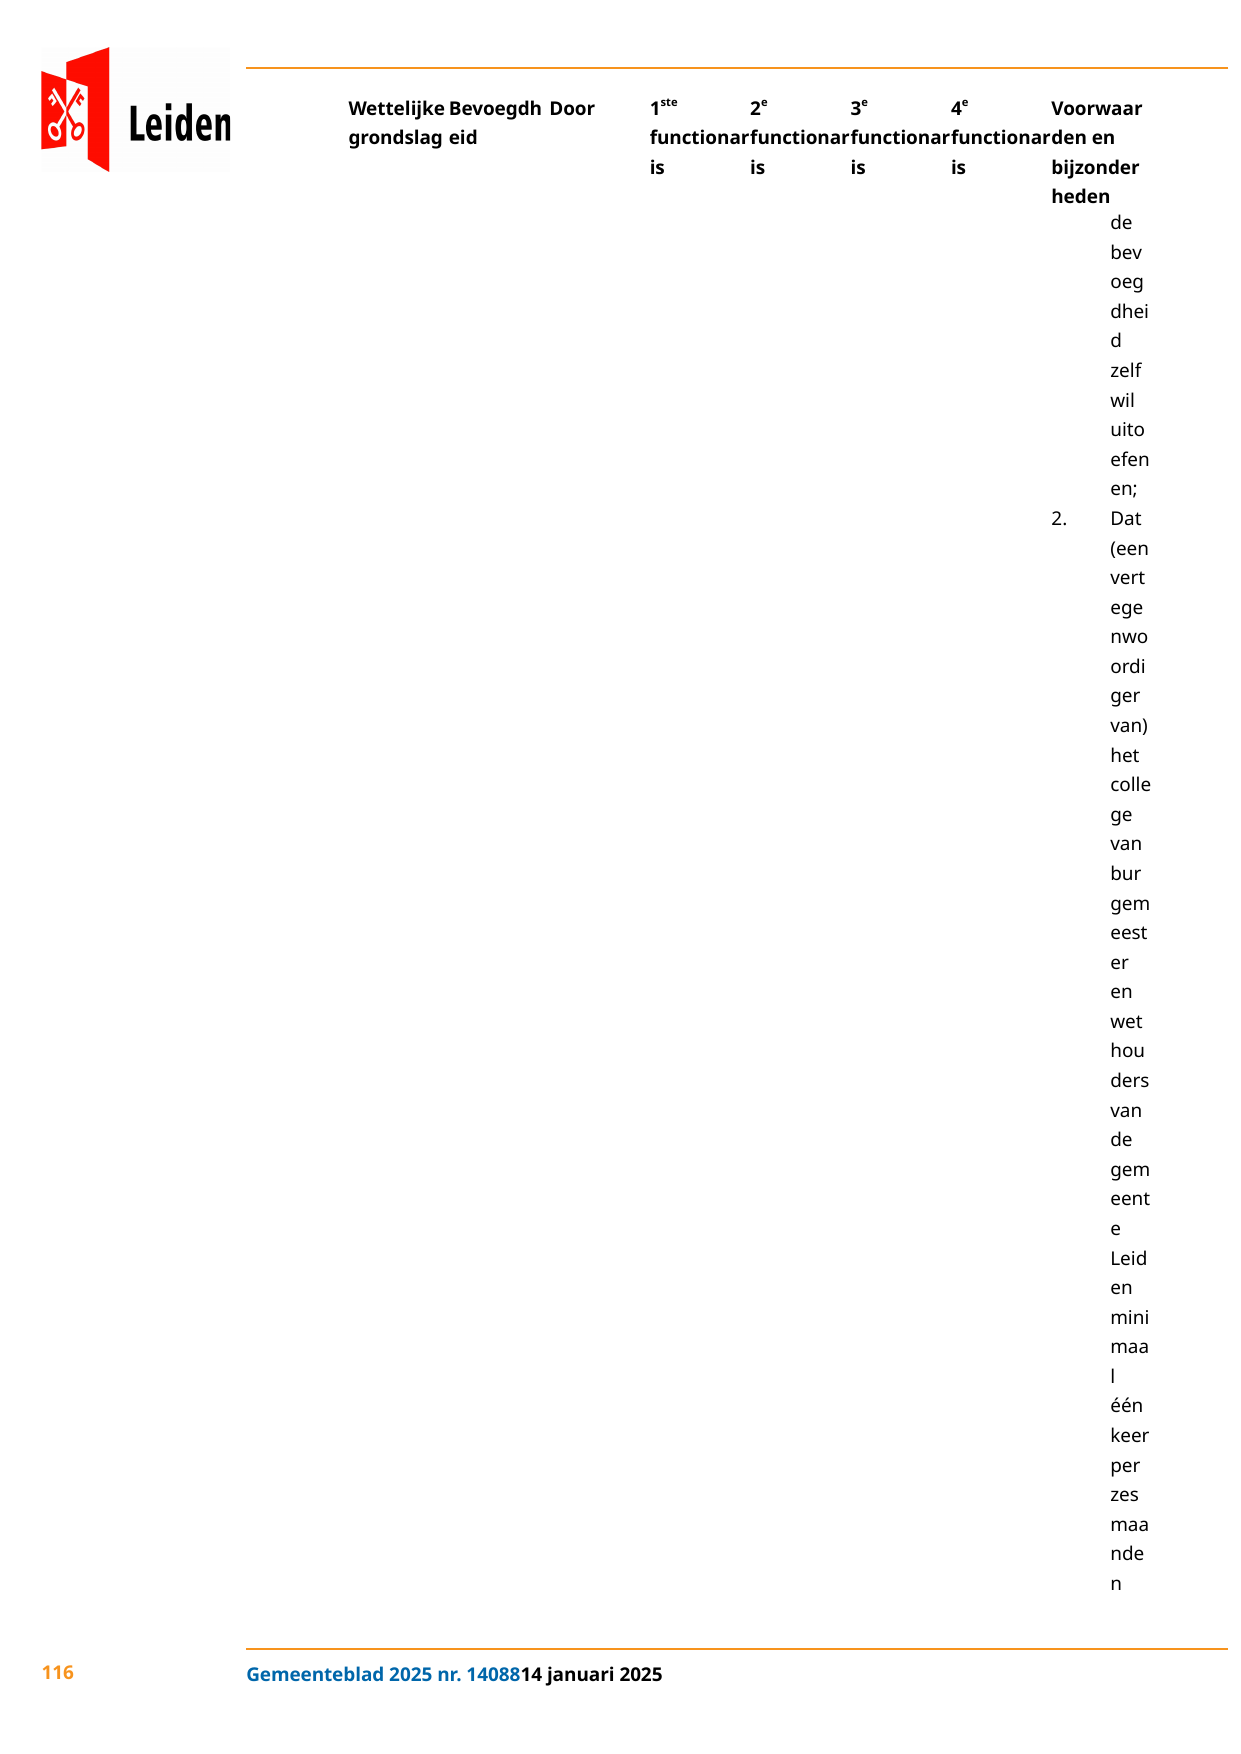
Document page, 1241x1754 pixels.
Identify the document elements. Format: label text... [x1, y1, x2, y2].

table_cell [951, 209, 1051, 1596]
table_cell [549, 209, 649, 1596]
table_cell [248, 209, 348, 1596]
table_header Bevoegdheid [449, 95, 549, 209]
table_cell [650, 209, 750, 1596]
table_header 2e functionaris [750, 95, 850, 209]
table_cell [348, 209, 449, 1596]
table_header 4e functionaris [951, 95, 1051, 209]
table_header Voorwaarden en bijzonderheden [1051, 95, 1152, 209]
table_cell [750, 209, 850, 1596]
table_header [248, 95, 348, 209]
table_header 3e functionaris [850, 95, 951, 209]
picture [41, 47, 231, 172]
table_header Wettelijke grondslag [348, 95, 449, 209]
table_cell de bevoegdheid zelf wil uitoefenen; Dat (een vertegenwoordiger van) het college van burgemeester en wethouders van de gemeente Leiden minimaal één keer per zes maanden [1051, 209, 1152, 1596]
table_cell [850, 209, 951, 1596]
table_cell [449, 209, 549, 1596]
table_header Door [549, 95, 649, 209]
table_header 1ste functionaris [650, 95, 750, 209]
